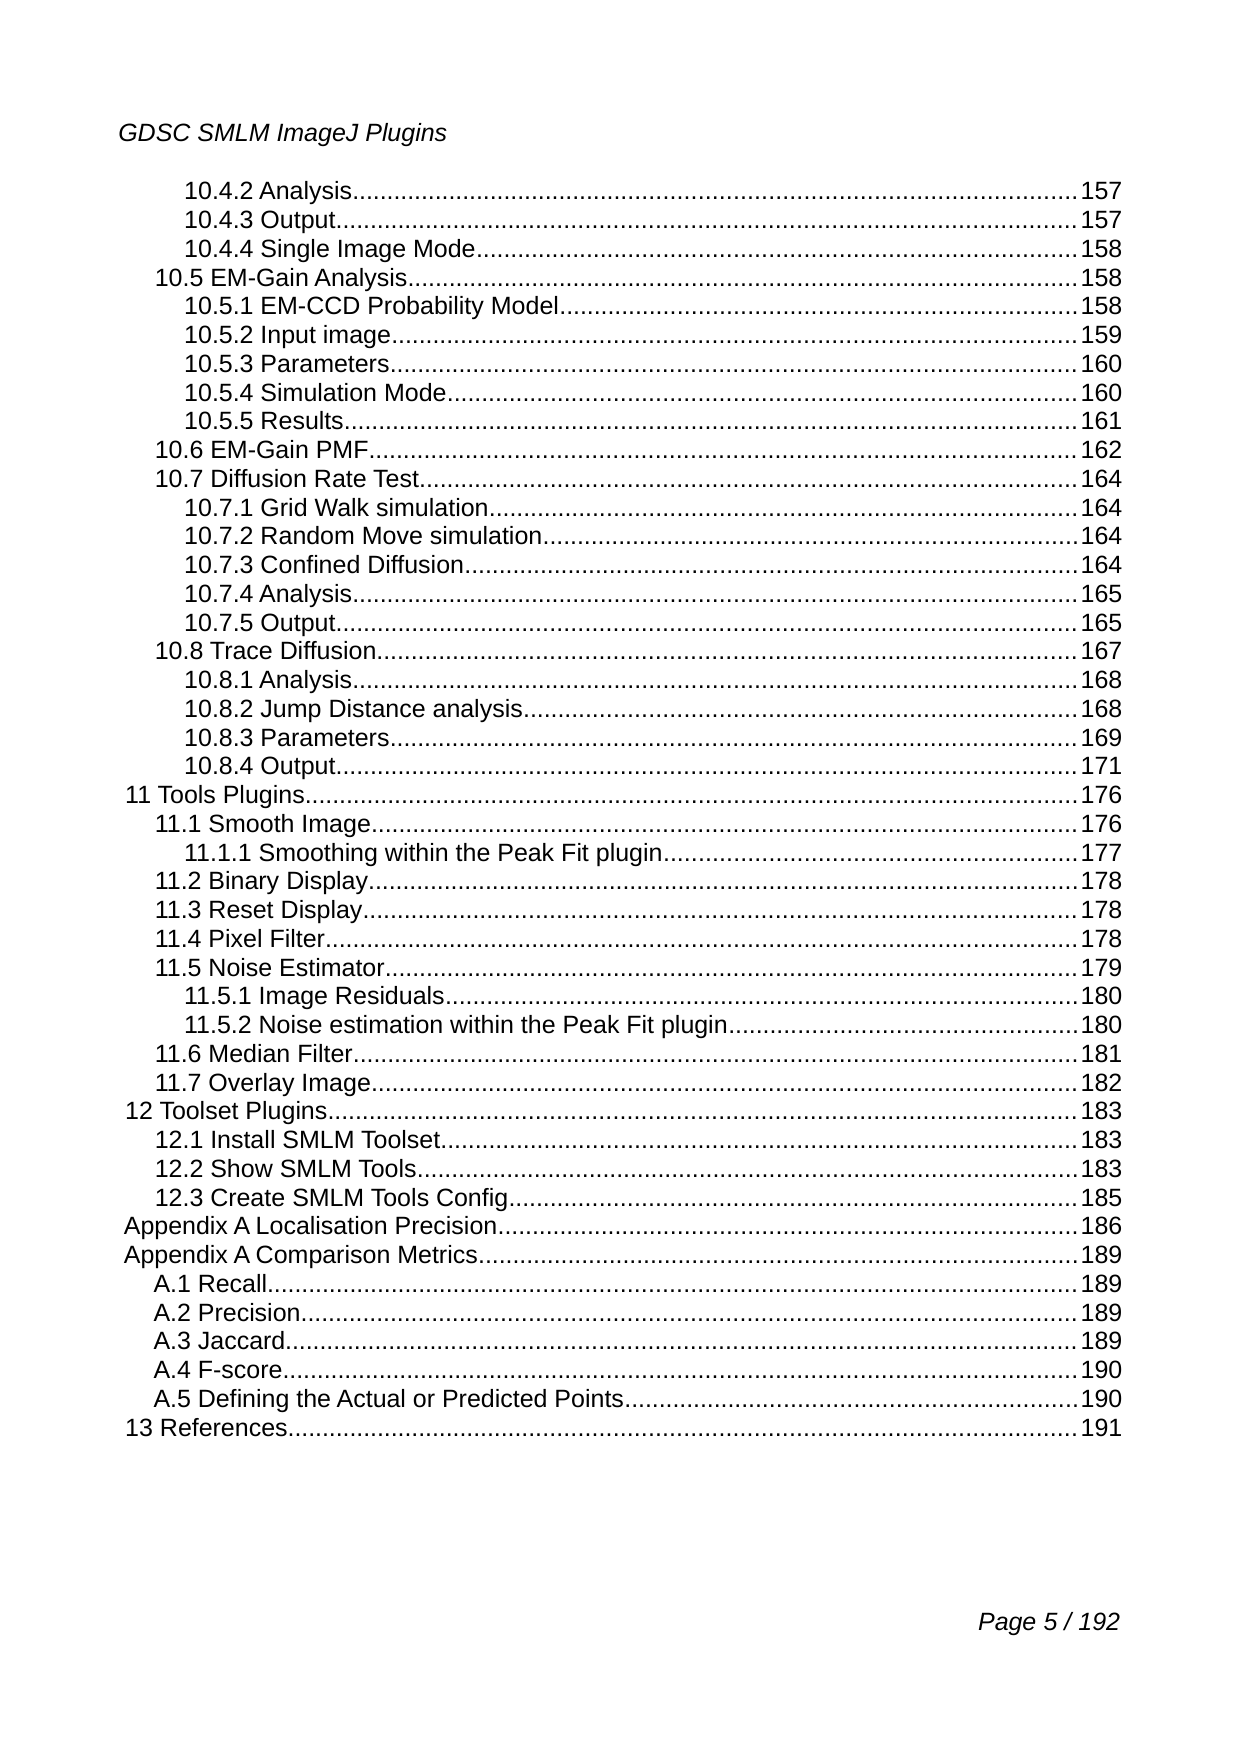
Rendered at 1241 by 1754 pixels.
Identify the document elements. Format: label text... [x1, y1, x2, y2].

text A.4 F-score 190 [148, 1355, 1122, 1384]
text 11.5.1 Image Residuals 180 [177, 981, 1122, 1010]
text 10.4.4 Single Image Mode 158 [177, 234, 1122, 263]
text 10.8.2 Jump Distance analysis 168 [177, 694, 1122, 723]
text A.5 Defining the Actual or Predicted Points 190 [148, 1384, 1122, 1413]
text 12 Toolset Plugins 183 [118, 1096, 1122, 1125]
text 10.5.2 Input image 159 [177, 320, 1122, 349]
text 11 Tools Plugins 176 [118, 780, 1122, 809]
text 10.8 Trace Diffusion 167 [148, 636, 1122, 665]
text 10.8.3 Parameters 169 [177, 723, 1122, 751]
text 10.4.2 Analysis 157 [177, 176, 1122, 205]
text 12.3 Create SMLM Tools Config 185 [148, 1183, 1122, 1211]
text 11.7 Overlay Image 182 [148, 1068, 1122, 1096]
text A.2 Precision 189 [148, 1298, 1122, 1326]
text 10.4.3 Output 157 [177, 205, 1122, 234]
text 11.5.2 Noise estimation within the Peak Fit plugin 180 [177, 1010, 1122, 1039]
text 10.8.4 Output 171 [177, 751, 1122, 780]
text 10.7.4 Analysis 165 [177, 579, 1122, 608]
text 12.2 Show SMLM Tools 183 [148, 1154, 1122, 1183]
text 10.6 EM-Gain PMF 162 [148, 435, 1122, 464]
text 12.1 Install SMLM Toolset 183 [148, 1125, 1122, 1154]
text 10.7.5 Output 165 [177, 608, 1122, 636]
text 11.3 Reset Display 178 [148, 895, 1122, 924]
text 11.1.1 Smoothing within the Peak Fit plugin 177 [177, 838, 1122, 866]
text 10.8.1 Analysis 168 [177, 665, 1122, 694]
text 10.7.1 Grid Walk simulation 164 [177, 493, 1122, 521]
text 10.7.3 Confined Diffusion 164 [177, 550, 1122, 579]
text 10.5.5 Results 161 [177, 406, 1122, 435]
text Appendix A Comparison Metrics 189 [118, 1240, 1122, 1269]
text A.3 Jaccard 189 [148, 1326, 1122, 1355]
text 10.5 EM-Gain Analysis 158 [148, 263, 1122, 291]
text 11.1 Smooth Image 176 [148, 809, 1122, 838]
text 11.5 Noise Estimator 179 [148, 953, 1122, 981]
text 10.5.3 Parameters 160 [177, 349, 1122, 378]
text A.1 Recall 189 [148, 1269, 1122, 1298]
text 10.5.1 EM-CCD Probability Model 158 [177, 291, 1122, 320]
text 11.2 Binary Display 178 [148, 866, 1122, 895]
text 10.7 Diffusion Rate Test 164 [148, 464, 1122, 493]
text 13 References 191 [118, 1413, 1122, 1441]
text 11.4 Pixel Filter 178 [148, 924, 1122, 953]
text 11.6 Median Filter 181 [148, 1039, 1122, 1068]
text 10.5.4 Simulation Mode 160 [177, 378, 1122, 406]
text Appendix A Localisation Precision 186 [118, 1211, 1122, 1240]
text 10.7.2 Random Move simulation 164 [177, 521, 1122, 550]
